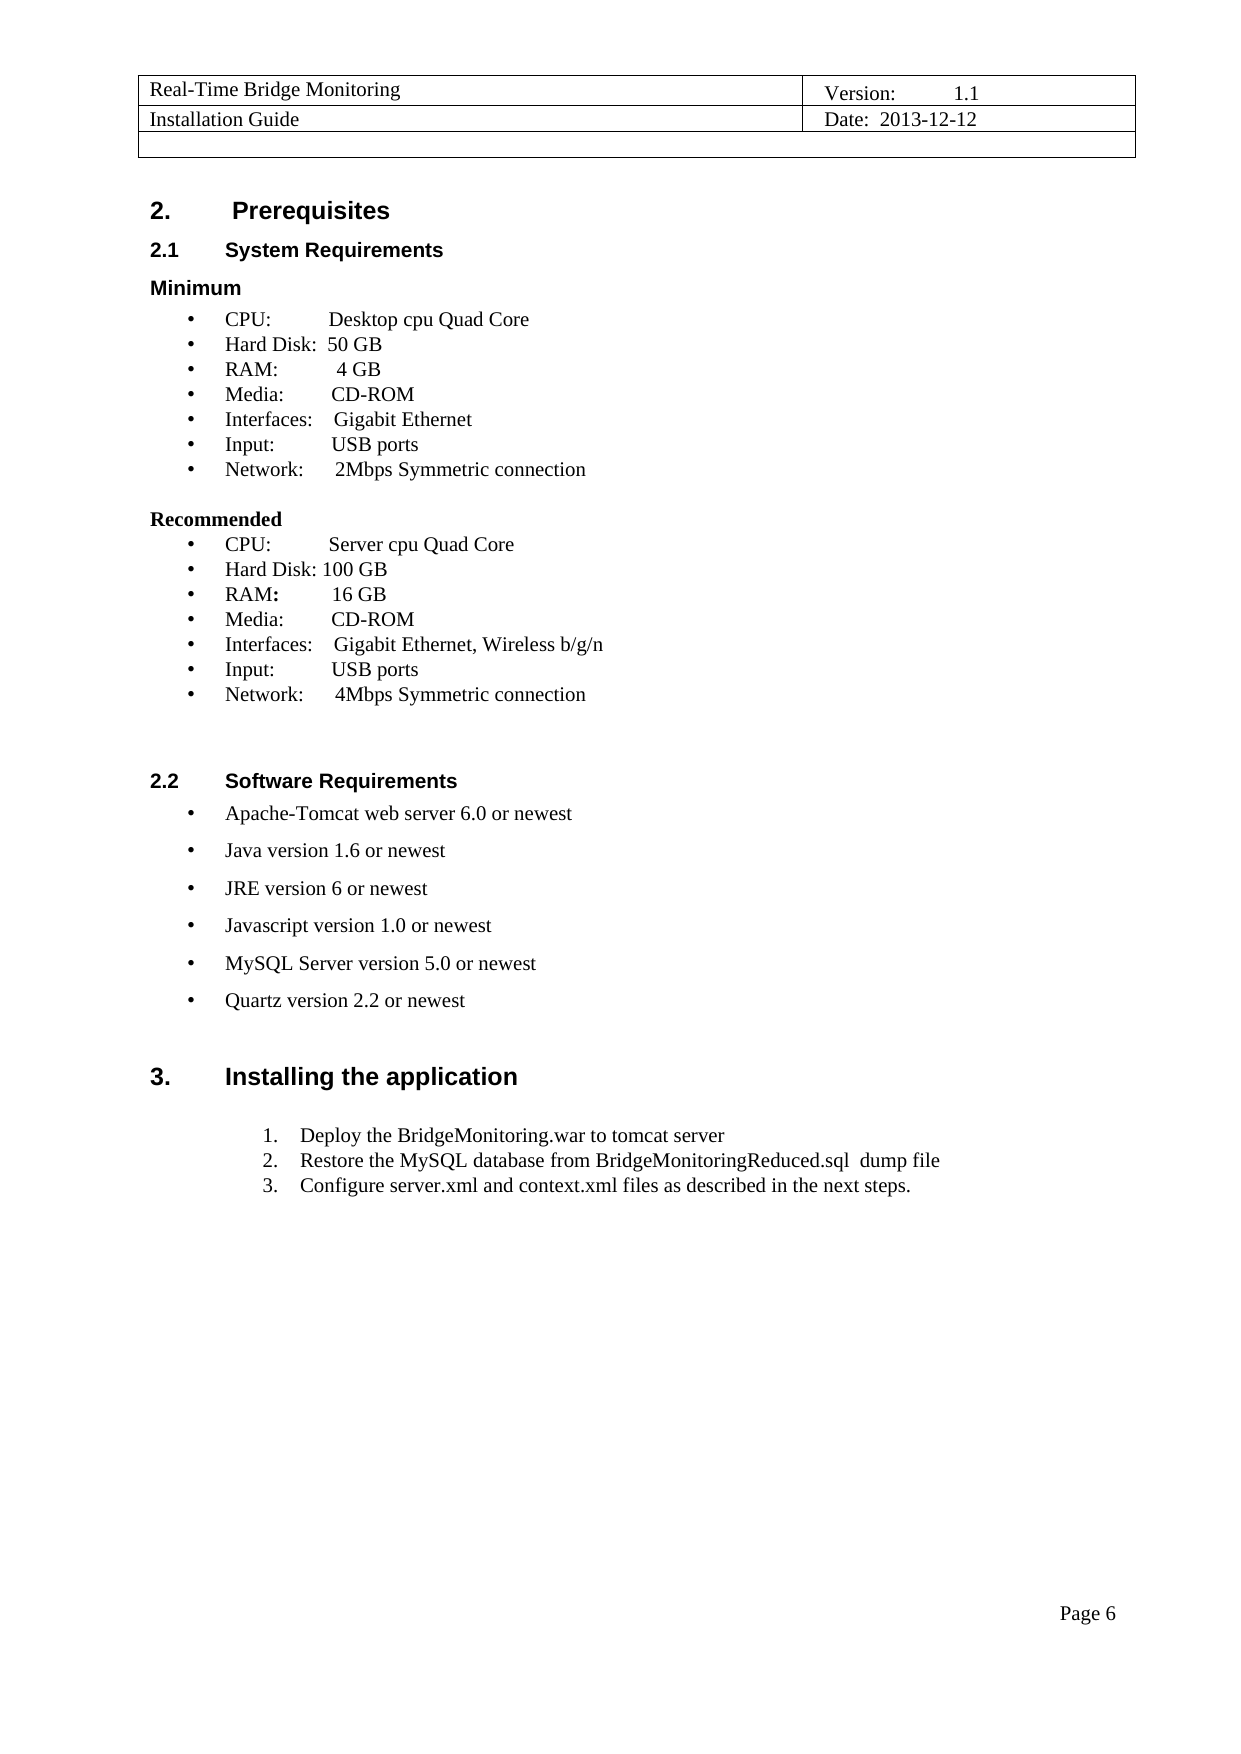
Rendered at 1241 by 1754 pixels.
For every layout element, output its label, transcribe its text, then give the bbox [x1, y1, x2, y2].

list Javascript version 1.0 or newest [187, 912, 1090, 937]
list Restore the MySQL database from BridgeMonitoringReduced.sql dump file [262, 1147, 1090, 1172]
subtitle Prerequisites [150, 196, 1090, 224]
text Recommended [150, 506, 1090, 531]
list CPU: Desktop cpu Quad Core [187, 306, 1090, 331]
list Interfaces: Gigabit Ethernet [187, 406, 1090, 431]
list MySQL Server version 5.0 or newest [187, 949, 1090, 974]
list Quartz version 2.2 or newest [187, 987, 1090, 1012]
list RAM: 4 GB [187, 356, 1090, 381]
list JRE version 6 or newest [187, 874, 1090, 899]
list Configure server.xml and context.xml files as described in the next steps. [262, 1172, 1090, 1197]
list CPU: Server cpu Quad Core [187, 531, 1090, 556]
subtitle Software Requirements [150, 768, 1090, 793]
list Network: 2Mbps Symmetric connection [187, 456, 1090, 481]
list Media: CD-ROM [187, 606, 1090, 631]
list Apache-Tomcat web server 6.0 or newest [187, 799, 1090, 824]
list Deploy the BridgeMonitoring.war to tomcat server [262, 1122, 1090, 1147]
list Hard Disk: 50 GB [187, 331, 1090, 356]
list Network: 4Mbps Symmetric connection [187, 681, 1090, 706]
subtitle System Requirements [150, 237, 1090, 262]
subtitle Installing the application [150, 1062, 1090, 1091]
list Interfaces: Gigabit Ethernet, Wireless b/g/n [187, 631, 1090, 656]
list Input: USB ports [187, 431, 1090, 456]
list Media: CD-ROM [187, 381, 1090, 406]
subtitle Minimum [150, 274, 1090, 299]
list Java version 1.6 or newest [187, 837, 1090, 862]
list Input: USB ports [187, 656, 1090, 681]
list Hard Disk: 100 GB [187, 556, 1090, 581]
list RAM: 16 GB [187, 581, 1090, 606]
